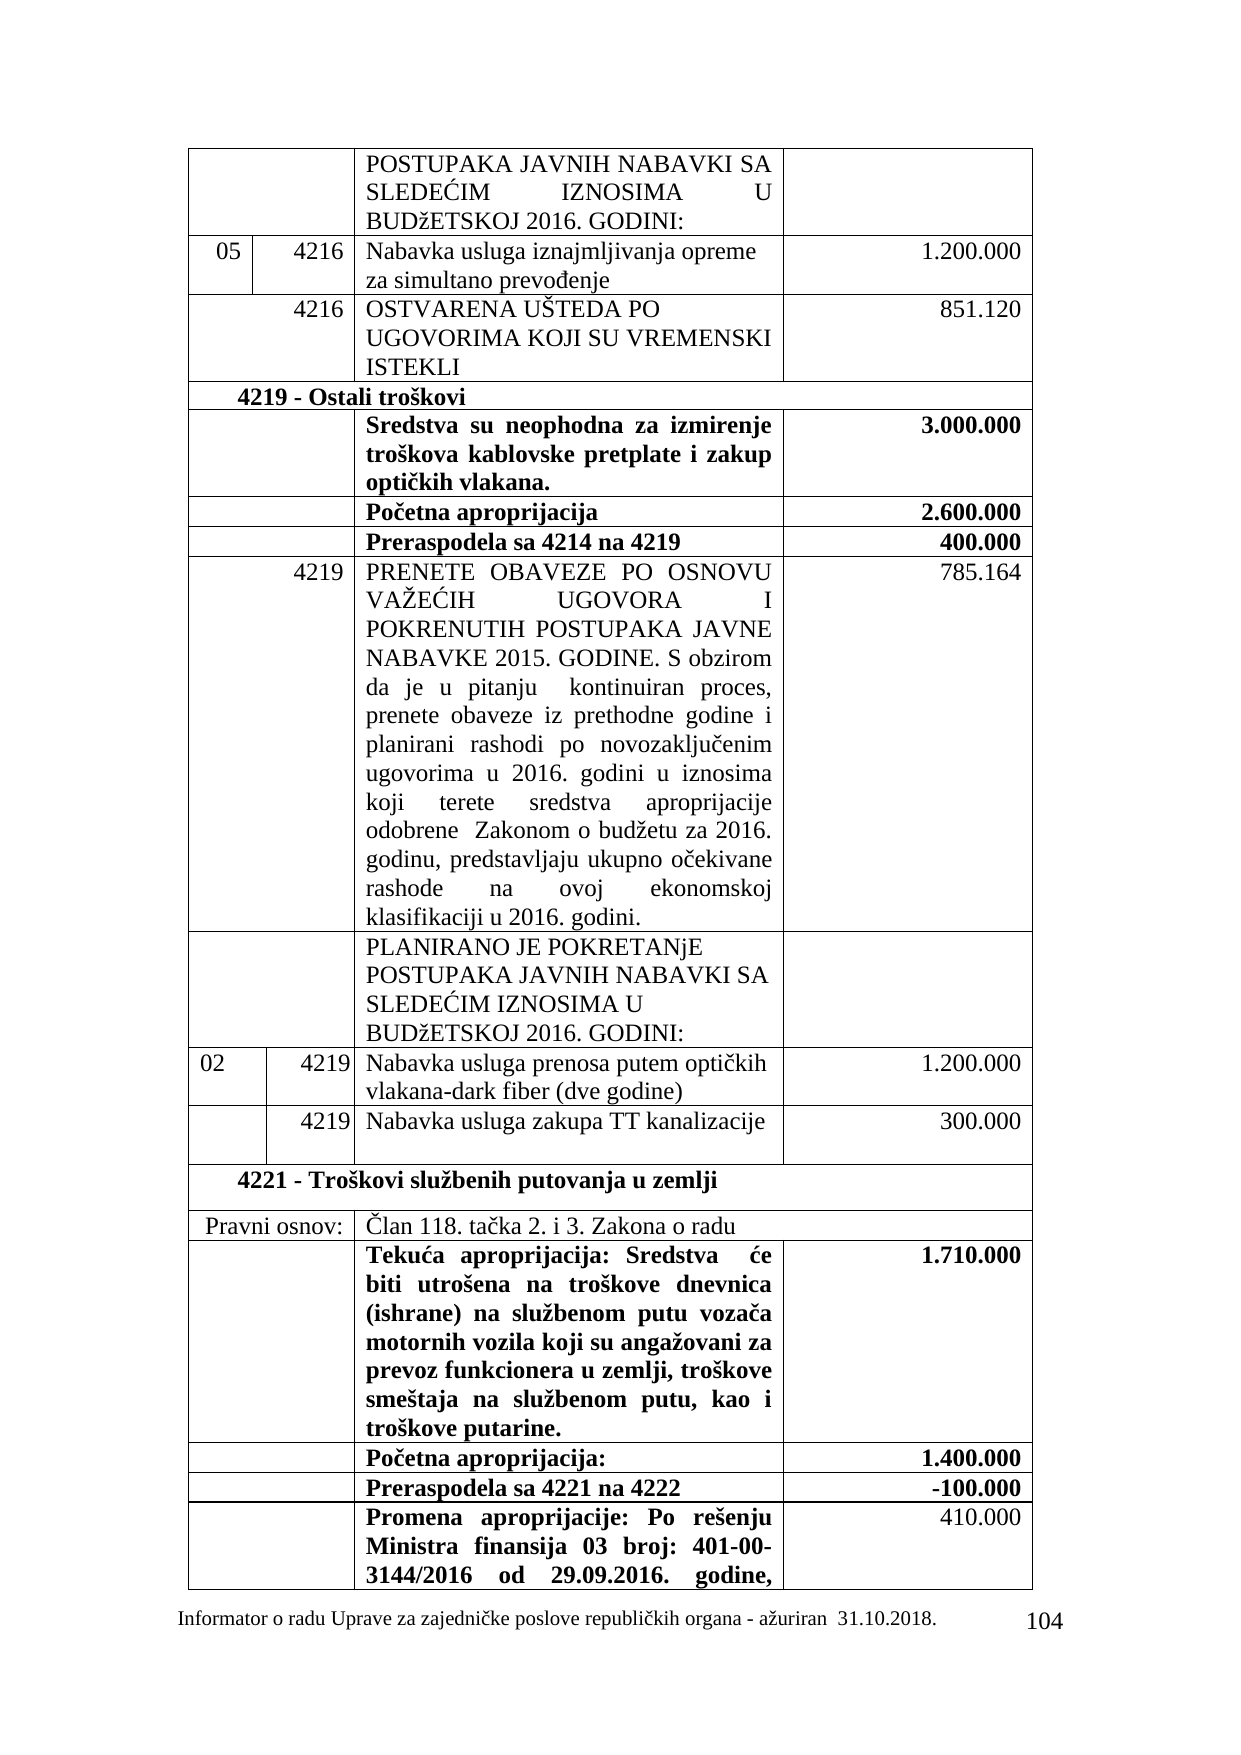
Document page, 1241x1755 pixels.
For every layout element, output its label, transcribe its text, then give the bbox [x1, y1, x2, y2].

table_cell [189, 932, 354, 1047]
table_cell [1033, 1501, 1074, 1589]
table_cell [1033, 294, 1074, 381]
table_cell [784, 932, 1032, 1047]
table_cell 300.000 [784, 1106, 1032, 1164]
table_cell 410.000 [784, 1503, 1032, 1589]
table_cell [1033, 1210, 1074, 1239]
table_cell 2.600.000 [784, 497, 1032, 526]
table_cell [189, 527, 354, 556]
table_cell 4219 [267, 1048, 354, 1105]
table_cell 4221 - Troškovi službenih putovanja u zemlјi [189, 1165, 1032, 1210]
table_cell 1.200.000 [784, 236, 1032, 293]
table_cell 1.710.000 [784, 1241, 1032, 1442]
table_cell Nabavka usluga iznajmlјivanja opreme za simultano prevođenje [355, 236, 783, 293]
table_cell 4219 - Ostali troškovi [189, 382, 1032, 409]
table_cell [189, 497, 354, 526]
table_cell [189, 1241, 354, 1442]
table_cell -100.000 [784, 1473, 1032, 1501]
table_cell 1.400.000 [784, 1443, 1032, 1472]
table_cell 3.000.000 [784, 410, 1032, 496]
table_cell [1033, 1105, 1074, 1164]
table_cell POSTUPAKA JAVNIH NABAVKI SA SLEDEĆIM IZNOSIMA U BUDžETSKOJ 2016. GODINI: [355, 149, 783, 235]
table_cell [1033, 235, 1074, 293]
table_cell Nabavka usluga prenosa putem optičkih vlakana-dark fiber (dve godine) [355, 1048, 783, 1105]
table_cell Član 118. tačka 2. i 3. Zakona o radu [355, 1211, 1032, 1239]
table_cell [189, 1473, 354, 1501]
table_cell [1033, 556, 1074, 931]
table_cell [1033, 1047, 1074, 1105]
table_cell Promena aproprijacije: Po rešenju Ministra finansija 03 broj: 401-00-3144/2016 od 29.09.2016. godine, [355, 1503, 783, 1589]
table_cell 4216 [189, 295, 354, 381]
table_cell 05 [189, 236, 252, 293]
table_cell [1033, 1472, 1074, 1501]
table_cell [189, 410, 354, 496]
table_cell [189, 1503, 354, 1589]
table_cell Početna aproprijacija: [355, 1443, 783, 1472]
table_cell [189, 149, 354, 235]
table_cell Početna aproprijacija [355, 497, 783, 526]
table_cell PLANIRANO JE POKRETANјE POSTUPAKA JAVNIH NABAVKI SA SLEDEĆIM IZNOSIMA U BUDžETSKOJ 2016. GODINI: [355, 932, 783, 1047]
table_cell [189, 1106, 266, 1164]
table_cell Preraspodela sa 4221 na 4222 [355, 1473, 783, 1501]
table_cell 4219 [267, 1106, 354, 1164]
table_cell 400.000 [784, 527, 1032, 556]
table_cell [189, 1443, 354, 1472]
table_cell [784, 149, 1032, 235]
table_cell [1033, 381, 1074, 409]
table_cell [1033, 1240, 1074, 1442]
table_cell Pravni osnov: [189, 1211, 354, 1239]
table_cell 785.164 [784, 557, 1032, 931]
table_cell Nabavka usluga zakupa TT kanalizacije [355, 1106, 783, 1164]
table_cell Preraspodela sa 4214 na 4219 [355, 527, 783, 556]
table_cell 4219 [189, 557, 354, 931]
table_cell 02 [189, 1048, 266, 1105]
table_cell 4216 [253, 236, 354, 293]
table_cell Tekuća aproprijacija: Sredstva će biti utrošena na troškove dnevnica (ishrane) na službenom putu vozača motornih vozila koji su angažovani za prevoz funkcionera u zemlјi, troškove smeštaja na službenom putu, kao i troškove putarine. [355, 1241, 783, 1442]
table_cell [1033, 1164, 1074, 1210]
table_cell [1033, 148, 1074, 235]
table_cell 1.200.000 [784, 1048, 1032, 1105]
table_cell [1033, 1442, 1074, 1472]
table_cell Sredstva su neophodna za izmirenje troškova kablovske pretplate i zakup optičkih vlakana. [355, 410, 783, 496]
table_cell PRENETE OBAVEZE PO OSNOVU VAŽEĆIH UGOVORA I POKRENUTIH POSTUPAKA JAVNE NABAVKE 2015. GODINE. S obzirom da je u pitanju kontinuiran proces, prenete obaveze iz prethodne godine i planirani rashodi po novozaklјučenim ugovorima u 2016. godini u iznosima koji terete sredstva aproprijacije odobrene Zakonom o budžetu za 2016. godinu, predstavlјaju ukupno očekivane rashode na ovoj ekonomskoj klasifikaciji u 2016. godini. [355, 557, 783, 931]
table_cell [1033, 526, 1074, 556]
table_cell 851.120 [784, 295, 1032, 381]
table_cell OSTVARENA UŠTEDA PO UGOVORIMA KOJI SU VREMENSKI ISTEKLI [355, 295, 783, 381]
table_cell [1033, 931, 1074, 1047]
table_cell [1033, 409, 1074, 496]
table_cell [1033, 496, 1074, 526]
